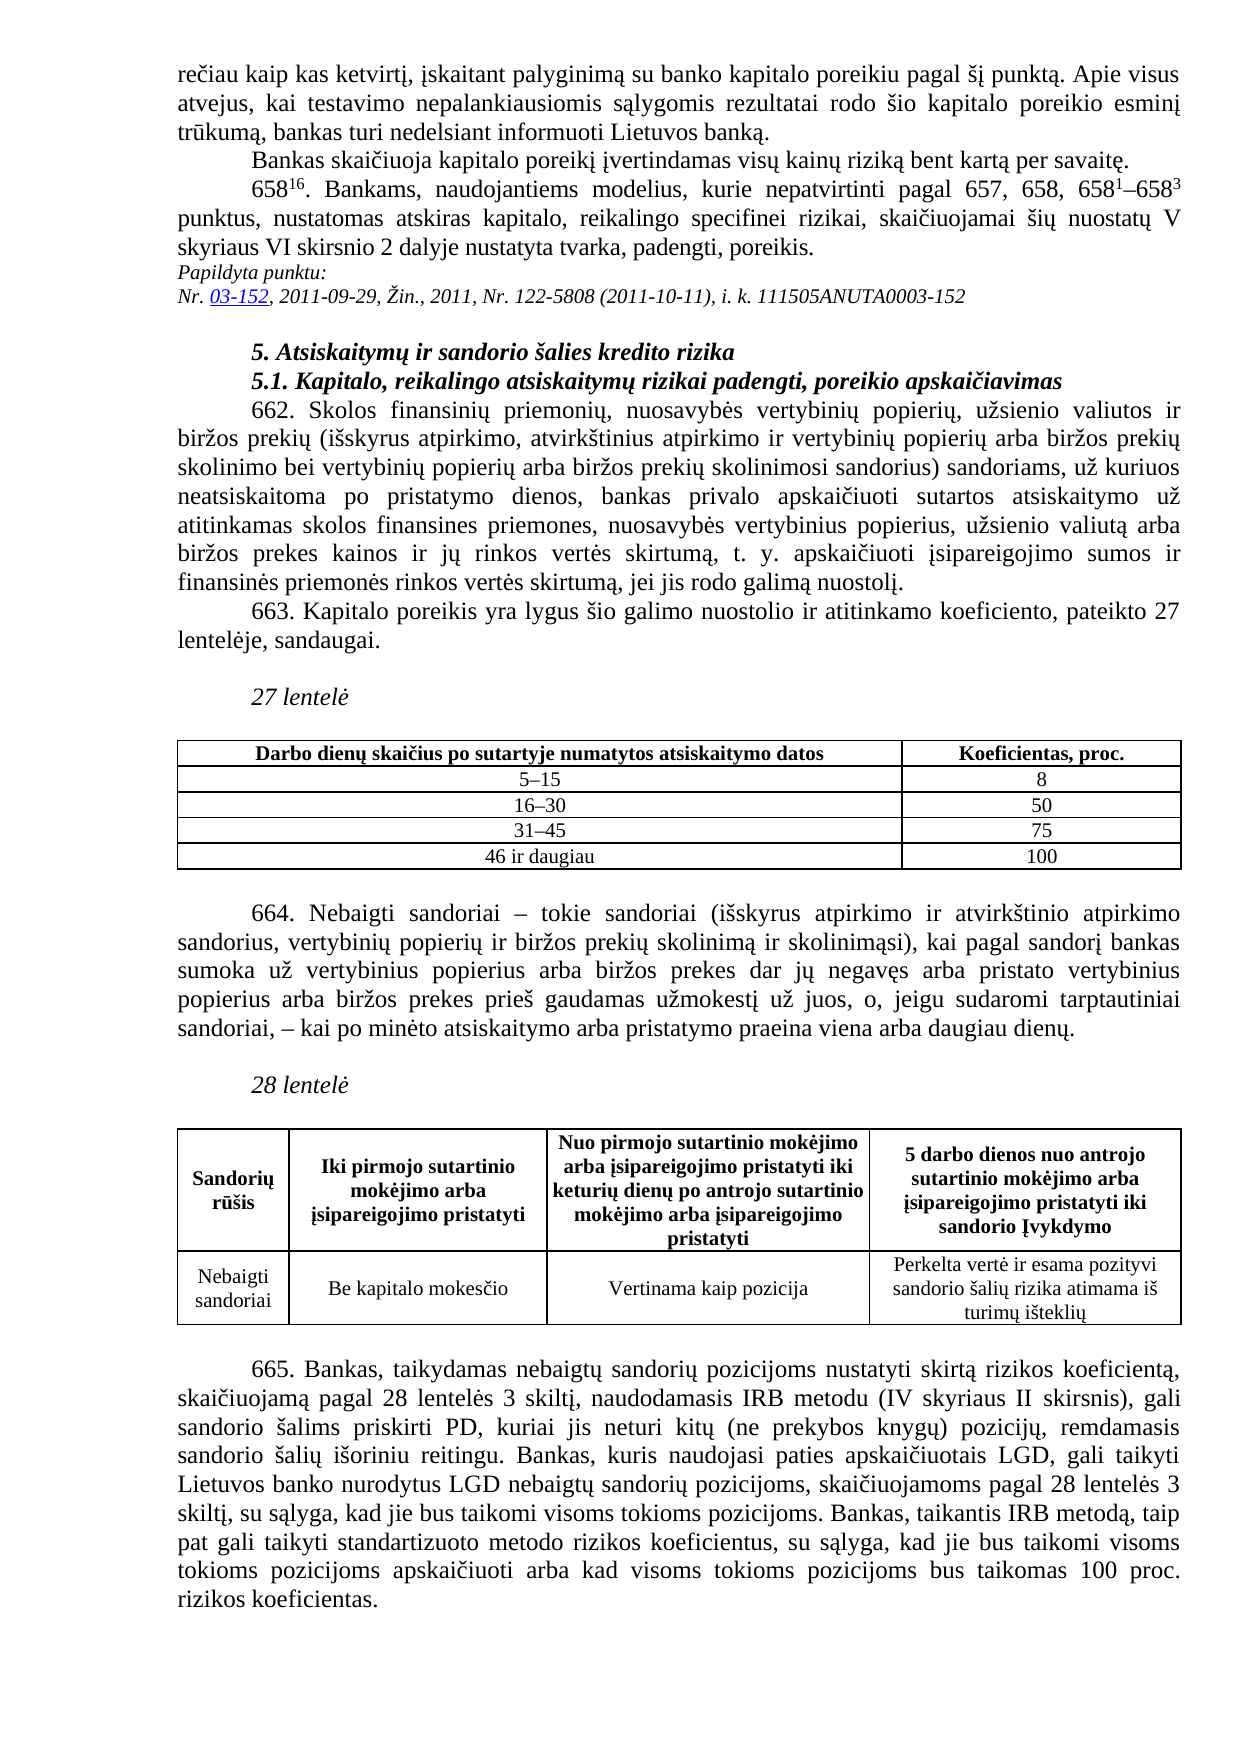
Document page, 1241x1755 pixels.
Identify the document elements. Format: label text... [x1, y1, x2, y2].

text 65816. Bankams, naudojantiems modelius, kurie nepatvirtinti pagal 657, 658, 6581–6583 punktus, nustatomas atskiras kapitalo, reikalingo specifinei rizikai, skaičiuojamai šių nuostatų V skyriaus VI skirsnio 2 dalyje nustatyta tvarka, padengti, poreikis. [177, 174, 1181, 260]
text rečiau kaip kas ketvirtį, įskaitant palyginimą su banko kapitalo poreikiu pagal šį punktą. Apie visus atvejus, kai testavimo nepalankiausiomis sąlygomis rezultatai rodo šio kapitalo poreikio esminį trūkumą, bankas turi nedelsiant informuoti Lietuvos banką. [177, 59, 1181, 145]
table_cell Vertinama kaip pozicija [548, 1252, 869, 1324]
text 27 lentelė [177, 682, 1181, 711]
text 5. Atsiskaitymų ir sandorio šalies kredito rizika [177, 337, 1181, 366]
text 663. Kapitalo poreikis yra lygus šio galimo nuostolio ir atitinkamo koeficiento, pateikto 27 lentelėje, sandaugai. [177, 596, 1181, 653]
table_cell Nebaigti sandoriai [178, 1252, 288, 1324]
table_cell Be kapitalo mokesčio [290, 1252, 546, 1324]
table_header Iki pirmojo sutartinio mokėjimo arba įsipareigojimo pristatyti [290, 1130, 546, 1250]
text Papildyta punktu: [177, 260, 1181, 284]
text 5.1. Kapitalo, reikalingo atsiskaitymų rizikai padengti, poreikio apskaičiavimas [177, 366, 1181, 395]
text Bankas skaičiuoja kapitalo poreikį įvertindamas visų kainų riziką bent kartą per savaitę. [177, 145, 1181, 174]
text Nr. 03-152, 2011-09-29, Žin., 2011, Nr. 122-5808 (2011-10-11), i. k. 111505ANUTA0003-152 [177, 284, 1181, 308]
text 28 lentelė [177, 1071, 1181, 1099]
table_header 5 darbo dienos nuo antrojo sutartinio mokėjimo arba įsipareigojimo pristatyti iki sandorio Įvykdymo [870, 1130, 1180, 1250]
text 664. Nebaigti sandoriai – tokie sandoriai (išskyrus atpirkimo ir atvirkštinio atpirkimo sandorius, vertybinių popierių ir biržos prekių skolinimą ir skolinimąsi), kai pagal sandorį bankas sumoka už vertybinius popierius arba biržos prekes dar jų negavęs arba pristato vertybinius popierius arba biržos prekes prieš gaudamas užmokestį už juos, o, jeigu sudaromi tarptautiniai sandoriai, – kai po minėto atsiskaitymo arba pristatymo praeina viena arba daugiau dienų. [177, 898, 1181, 1042]
text 665. Bankas, taikydamas nebaigtų sandorių pozicijoms nustatyti skirtą rizikos koeficientą, skaičiuojamą pagal 28 lentelės 3 skiltį, naudodamasis IRB metodu (IV skyriaus II skirsnis), gali sandorio šalims priskirti PD, kuriai jis neturi kitų (ne prekybos knygų) pozicijų, remdamasis sandorio šalių išoriniu reitingu. Bankas, kuris naudojasi paties apskaičiuotais LGD, gali taikyti Lietuvos banko nurodytus LGD nebaigtų sandorių pozicijoms, skaičiuojamoms pagal 28 lentelės 3 skiltį, su sąlyga, kad jie bus taikomi visoms tokioms pozicijoms. Bankas, taikantis IRB metodą, taip pat gali taikyti standartizuoto metodo rizikos koeficientus, su sąlyga, kad jie bus taikomi visoms tokioms pozicijoms apskaičiuoti arba kad visoms tokioms pozicijoms bus taikomas 100 proc. rizikos koeficientas. [177, 1354, 1181, 1613]
text 662. Skolos finansinių priemonių, nuosavybės vertybinių popierių, užsienio valiutos ir biržos prekių (išskyrus atpirkimo, atvirkštinius atpirkimo ir vertybinių popierių arba biržos prekių skolinimo bei vertybinių popierių arba biržos prekių skolinimosi sandorius) sandoriams, už kuriuos neatsiskaitoma po pristatymo dienos, bankas privalo apskaičiuoti sutartos atsiskaitymo už atitinkamas skolos finansines priemones, nuosavybės vertybinius popierius, užsienio valiutą arba biržos prekes kainos ir jų rinkos vertės skirtumą, t. y. apskaičiuoti įsipareigojimo sumos ir finansinės priemonės rinkos vertės skirtumą, jei jis rodo galimą nuostolį. [177, 395, 1181, 596]
table_header Sandorių rūšis [178, 1130, 288, 1250]
